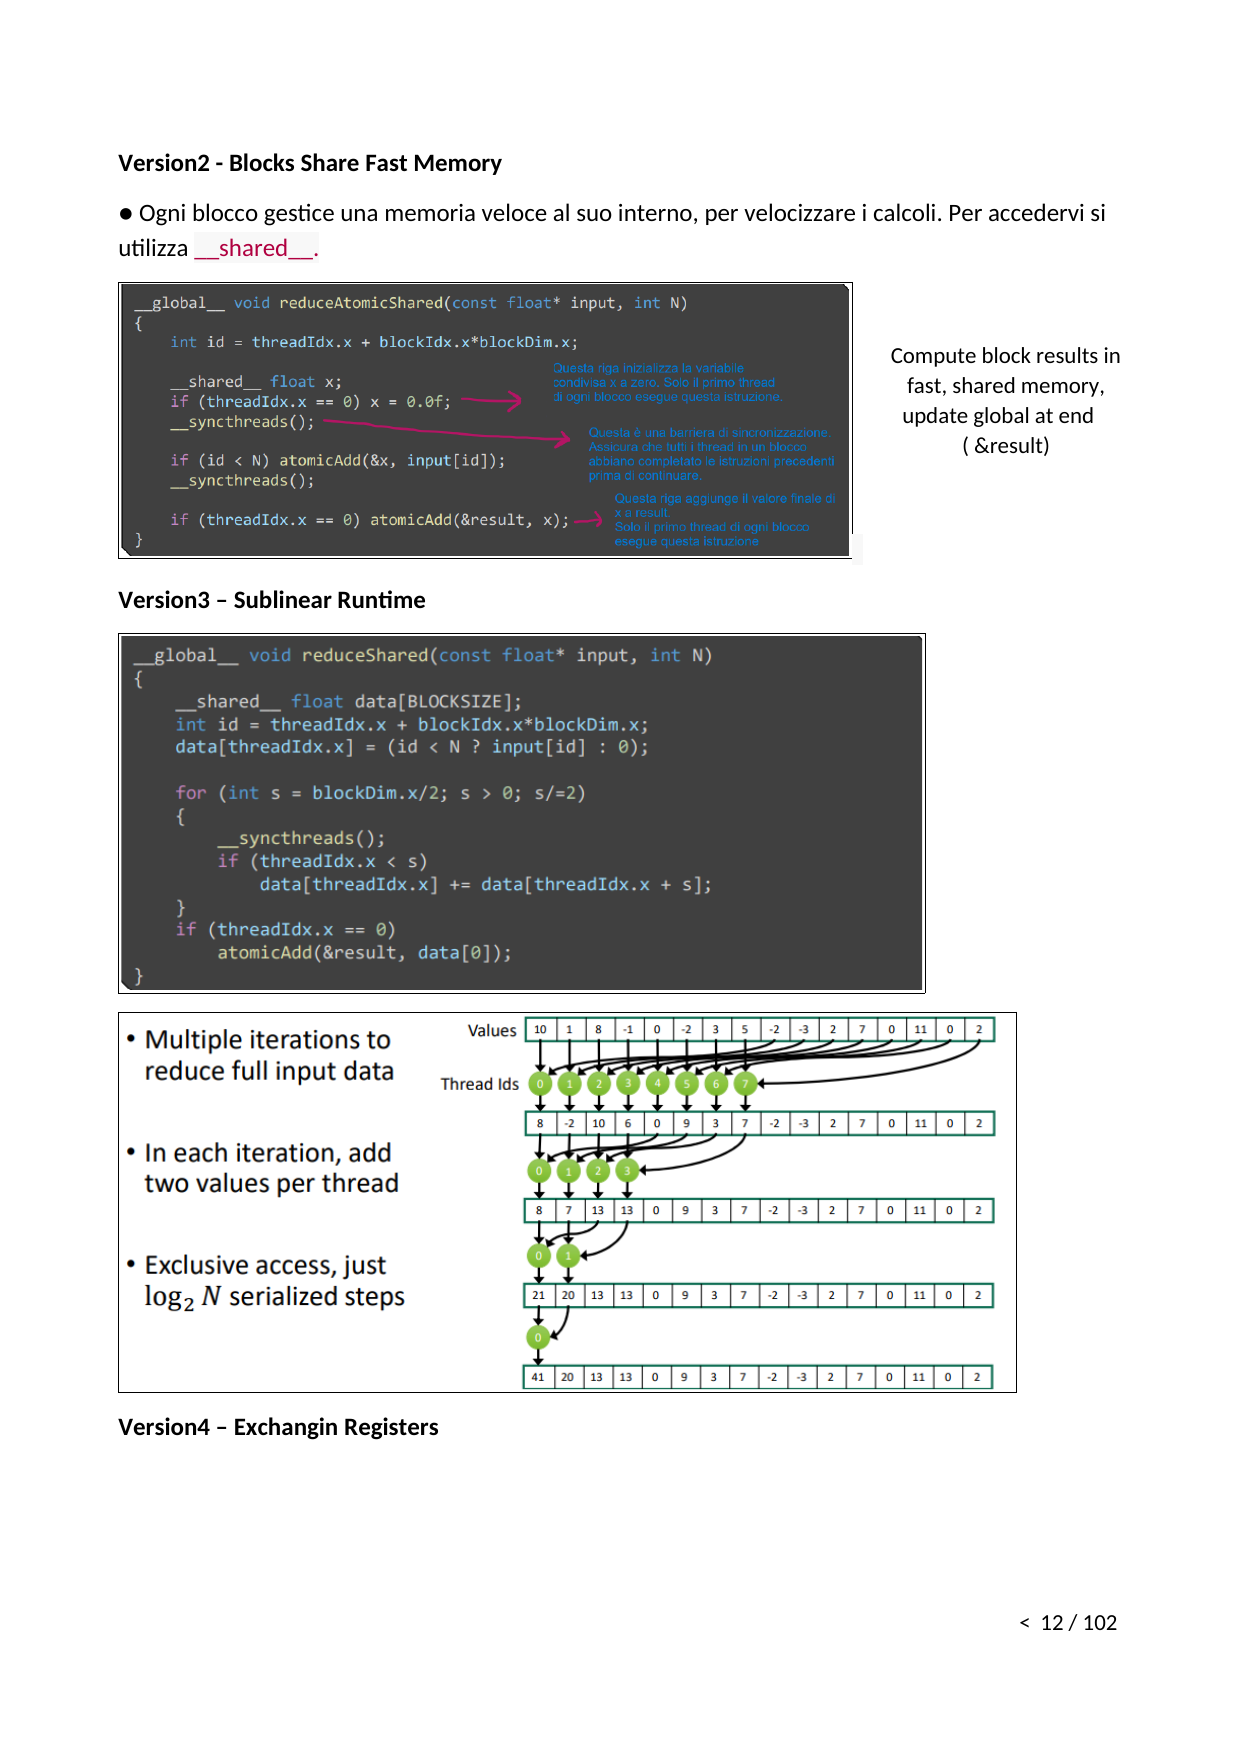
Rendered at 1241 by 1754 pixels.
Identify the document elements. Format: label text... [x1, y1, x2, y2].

text Version4 – Exchangin Registers [118, 1412, 1122, 1442]
picture [121, 284, 849, 556]
text Version2 - Blocks Share Fast Memory [118, 148, 1122, 178]
picture [121, 1014, 1013, 1390]
picture [121, 636, 923, 990]
text Version3 – Sublinear Runtime [118, 584, 1122, 614]
text ● Ogni blocco gestice una memoria veloce al suo interno, per velocizzare i calcoli. Per accedervi si utilizza __shared__. [118, 197, 1122, 263]
